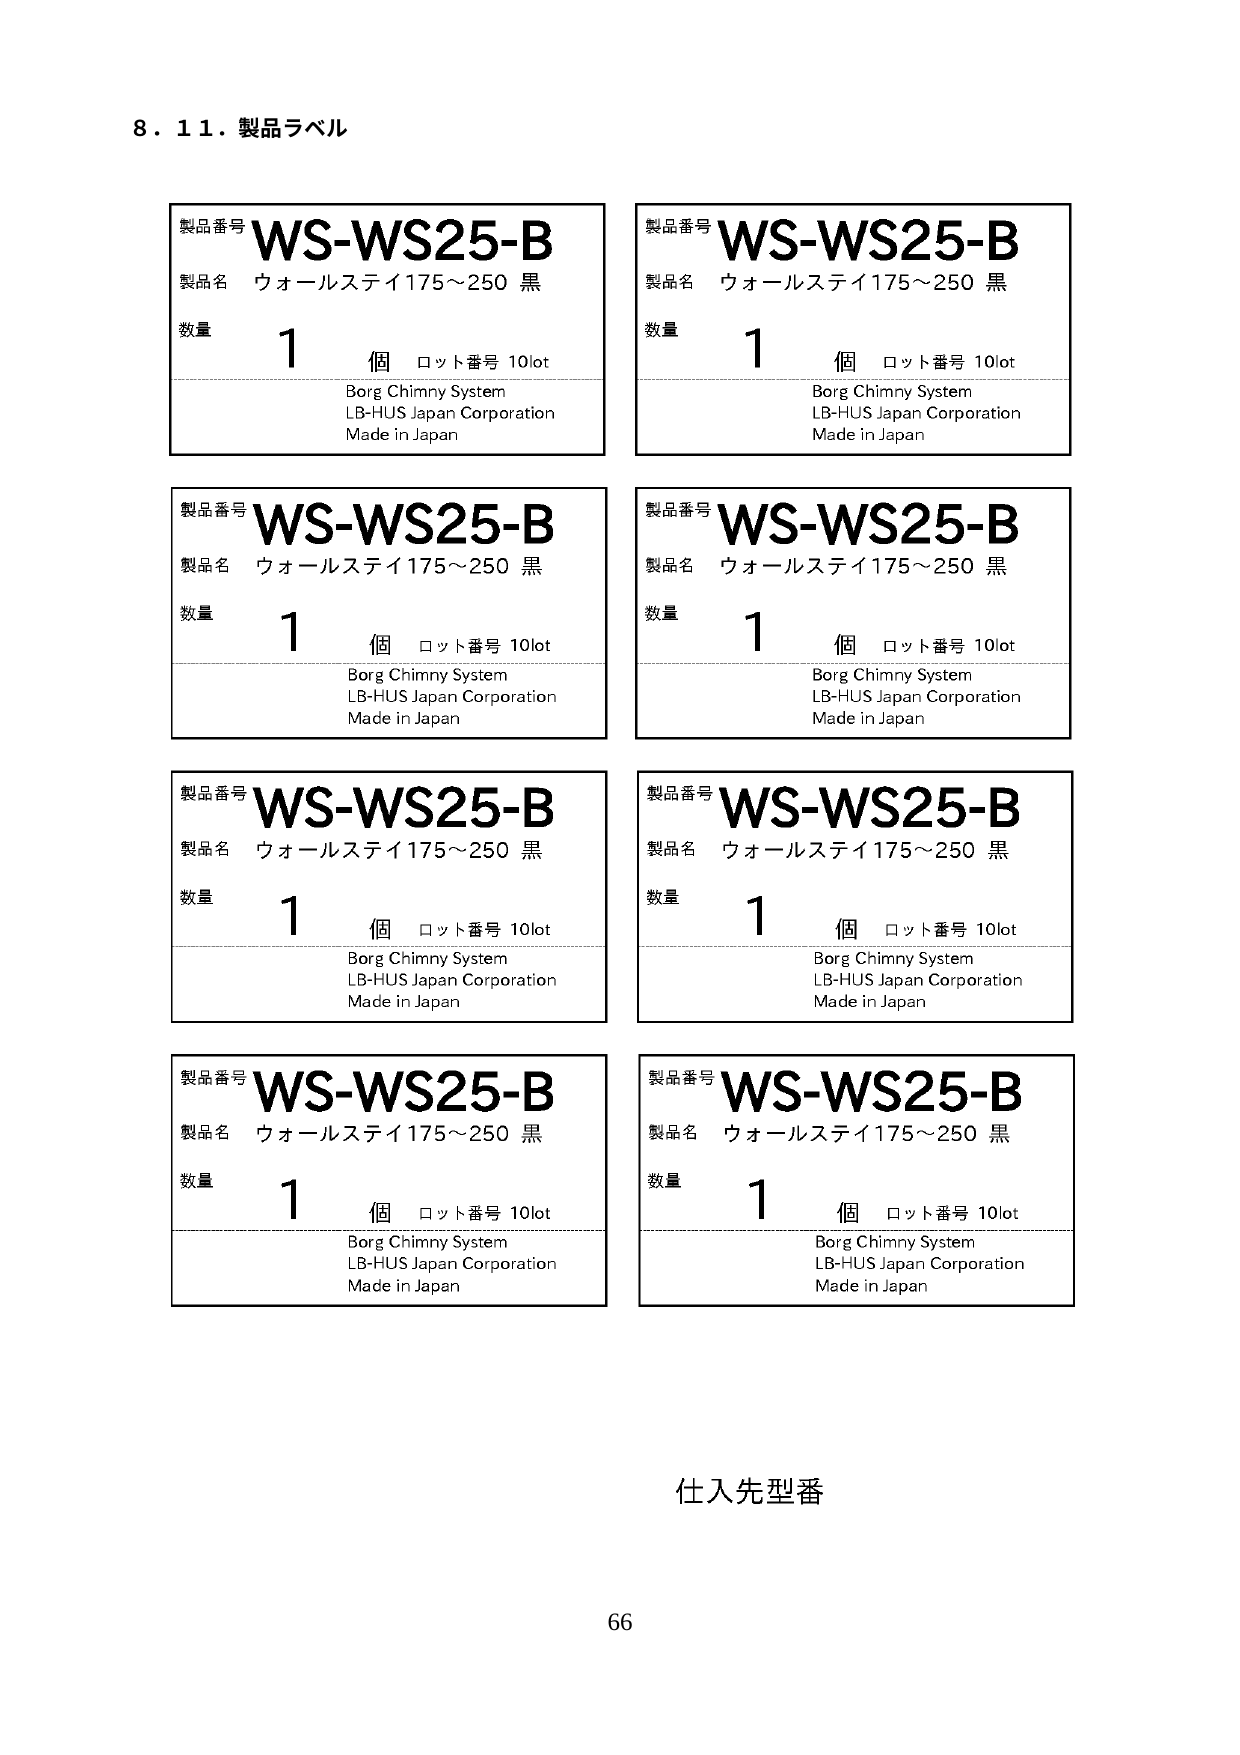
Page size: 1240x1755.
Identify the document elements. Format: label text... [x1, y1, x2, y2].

picture [123, 155, 1117, 1559]
text ８．１１．製品ラベル [129, 118, 1121, 141]
